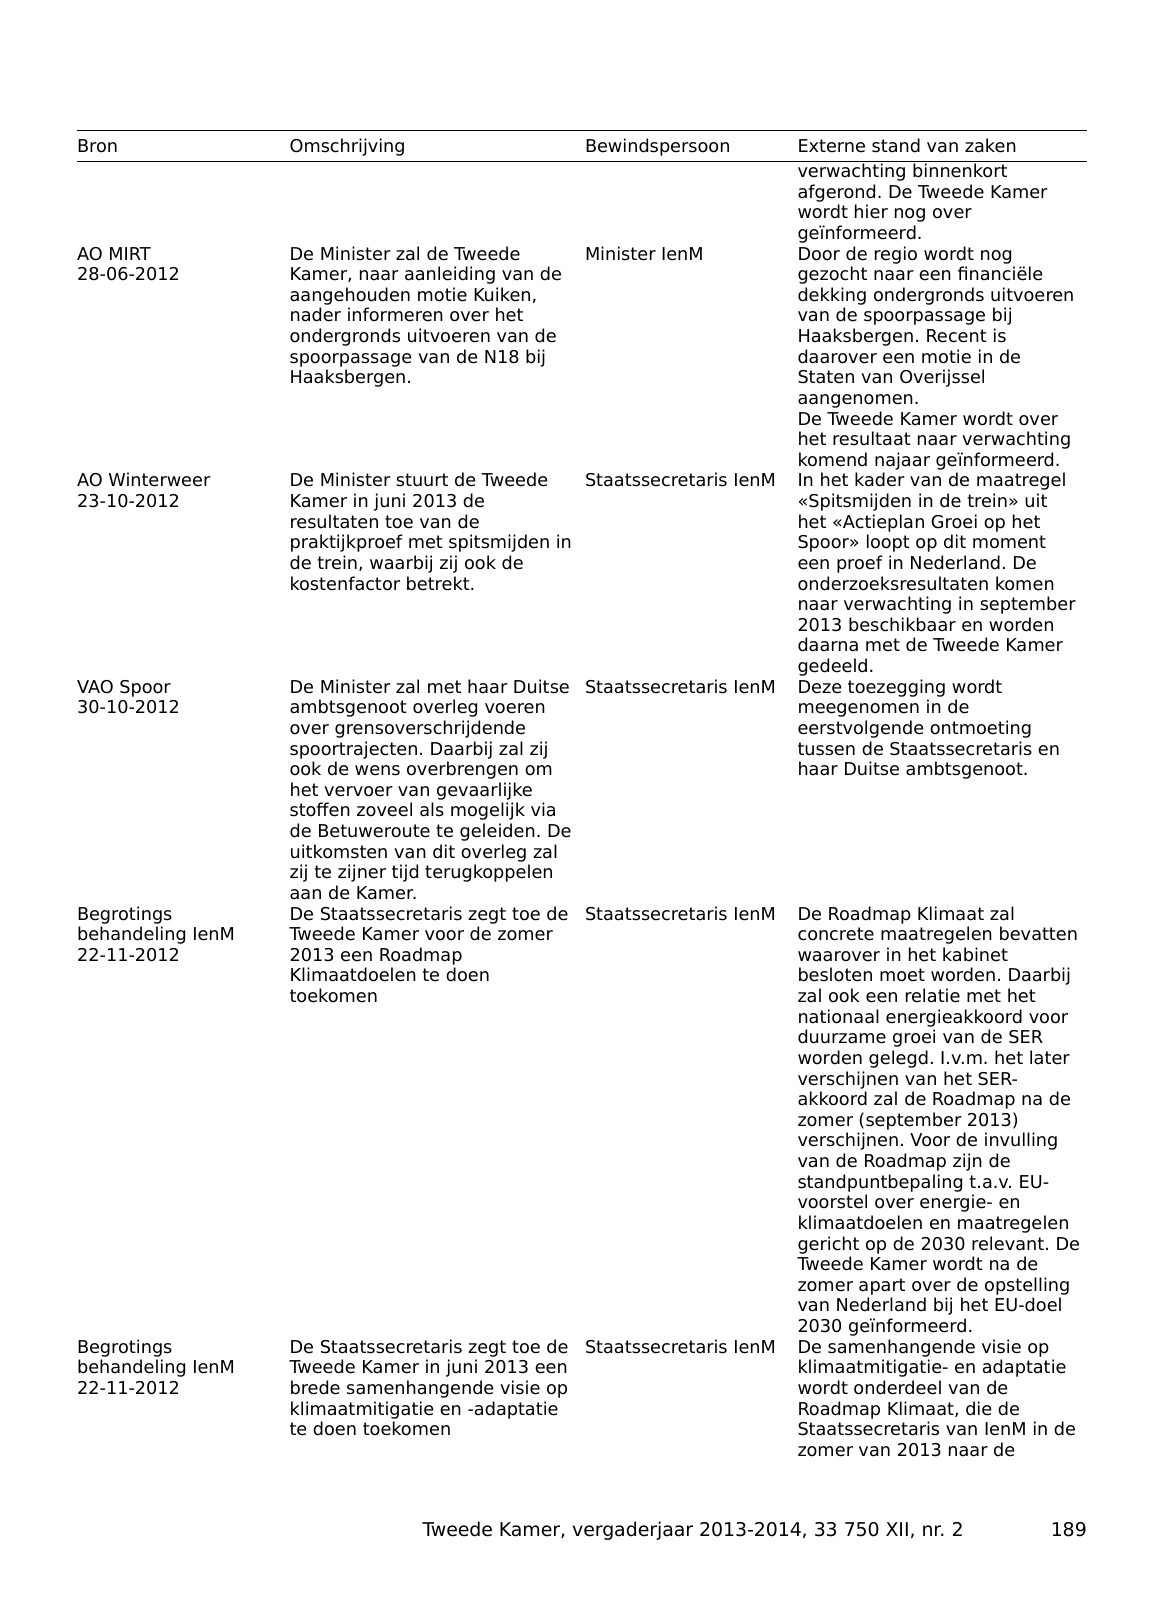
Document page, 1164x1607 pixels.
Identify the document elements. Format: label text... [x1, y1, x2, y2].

table_cell AO Winterweer 23-10-2012 [77, 470, 283, 677]
table_cell Deze toezegging wordt meegenomen in de eerstvolgende ontmoeting tussen de Staatssecretaris en haar Duitse ambtsgenoot. [791, 677, 1087, 903]
table_cell Staatssecretaris IenM [579, 470, 791, 677]
table_cell Staatssecretaris IenM [579, 904, 791, 1337]
table_header Bewindspersoon [579, 131, 791, 161]
table_cell verwachting binnenkort afgerond. De Tweede Kamer wordt hier nog over geïnformeerd. [791, 162, 1087, 243]
table_cell Staatssecretaris IenM [579, 677, 791, 903]
table_cell De Minister stuurt de Tweede Kamer in juni 2013 de resultaten toe van de praktijkproef met spitsmijden in de trein, waarbij zij ook de kostenfactor betrekt. [284, 470, 579, 677]
table_cell Begrotings behandeling IenM 22-11-2012 [77, 904, 283, 1337]
table_cell Minister IenM [579, 244, 791, 470]
table_cell De Roadmap Klimaat zal concrete maatregelen bevatten waarover in het kabinet besloten moet worden. Daarbij zal ook een relatie met het nationaal energieakkoord voor duurzame groei van de SER worden gelegd. I.v.m. het later verschijnen van het SER-akkoord zal de Roadmap na de zomer (september 2013) verschijnen. Voor de invulling van de Roadmap zijn de standpuntbepaling t.a.v. EU-voorstel over energie- en klimaatdoelen en maatregelen gericht op de 2030 relevant. De Tweede Kamer wordt na de zomer apart over de opstelling van Nederland bij het EU-doel 2030 geïnformeerd. [791, 904, 1087, 1337]
table_header Bron [77, 131, 283, 161]
table_cell In het kader van de maatregel «Spitsmijden in de trein» uit het «Actieplan Groei op het Spoor» loopt op dit moment een proef in Nederland. De onderzoeksresultaten komen naar verwachting in september 2013 beschikbaar en worden daarna met de Tweede Kamer gedeeld. [791, 470, 1087, 677]
table_cell [284, 162, 579, 243]
table_cell [77, 162, 283, 243]
table_cell AO MIRT 28-06-2012 [77, 244, 283, 470]
table_cell [579, 162, 791, 243]
table_header Omschrijving [284, 131, 579, 161]
table_cell Begrotings behandeling IenM 22-11-2012 [77, 1337, 283, 1460]
table_header Externe stand van zaken [791, 131, 1087, 161]
table_cell De samenhangende visie op klimaatmitigatie- en adaptatie wordt onderdeel van de Roadmap Klimaat, die de Staatssecretaris van IenM in de zomer van 2013 naar de [791, 1337, 1087, 1460]
table_cell De Staatssecretaris zegt toe de Tweede Kamer voor de zomer 2013 een Roadmap Klimaatdoelen te doen toekomen [284, 904, 579, 1337]
table_cell De Minister zal met haar Duitse ambtsgenoot overleg voeren over grensoverschrijdende spoortrajecten. Daarbij zal zij ook de wens overbrengen om het vervoer van gevaarlijke stoffen zoveel als mogelijk via de Betuweroute te geleiden. De uitkomsten van dit overleg zal zij te zijner tijd terugkoppelen aan de Kamer. [284, 677, 579, 903]
table_cell Staatssecretaris IenM [579, 1337, 791, 1460]
table_cell De Minister zal de Tweede Kamer, naar aanleiding van de aangehouden motie Kuiken, nader informeren over het ondergronds uitvoeren van de spoorpassage van de N18 bij Haaksbergen. [284, 244, 579, 470]
table_cell VAO Spoor 30-10-2012 [77, 677, 283, 903]
table_cell Door de regio wordt nog gezocht naar een financiële dekking ondergronds uitvoeren van de spoorpassage bij Haaksbergen. Recent is daarover een motie in de Staten van Overijssel aangenomen. De Tweede Kamer wordt over het resultaat naar verwachting komend najaar geïnformeerd. [791, 244, 1087, 470]
table_cell De Staatssecretaris zegt toe de Tweede Kamer in juni 2013 een brede samenhangende visie op klimaatmitigatie en -adaptatie te doen toekomen [284, 1337, 579, 1460]
